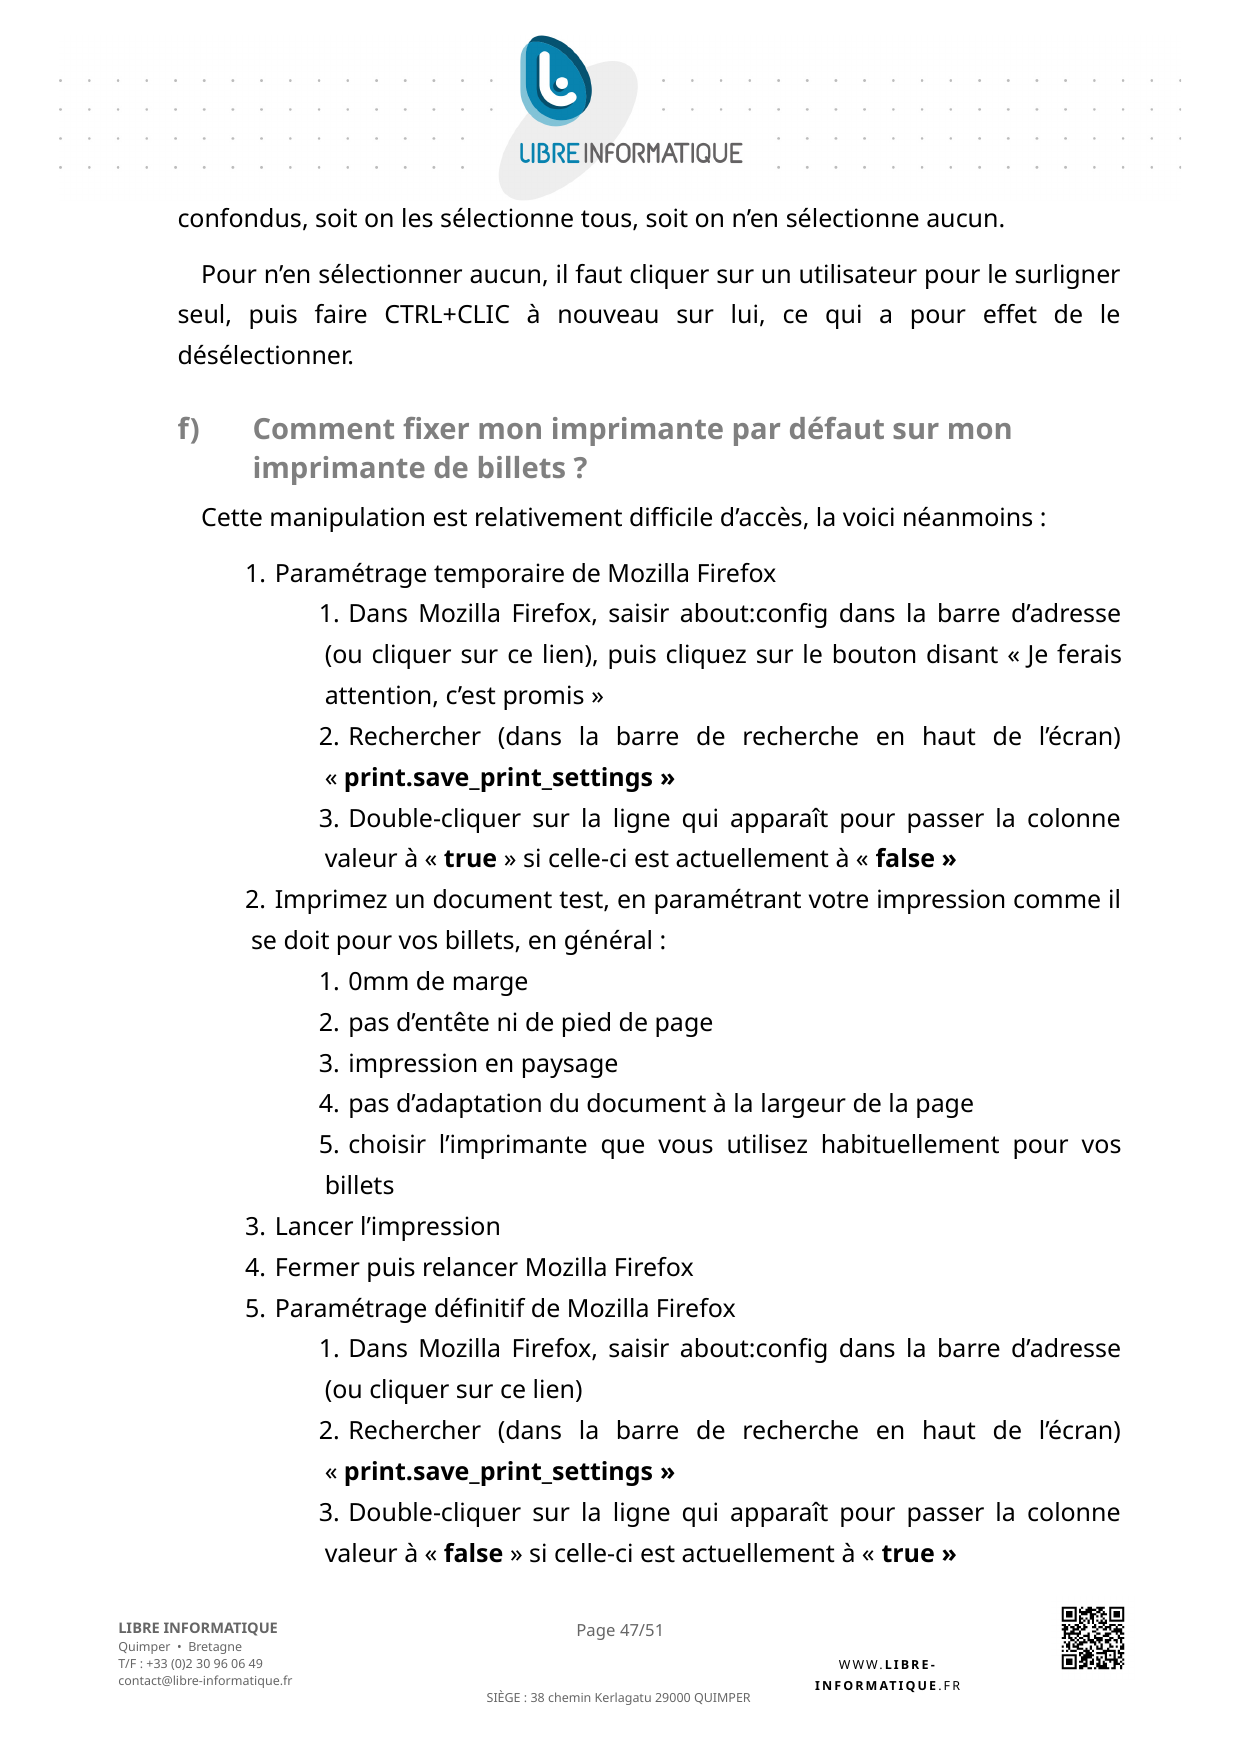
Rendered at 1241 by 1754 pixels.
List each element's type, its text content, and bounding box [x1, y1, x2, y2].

text confondus, soit on les sélectionne tous, soit on n’en sélectionne aucun. [177, 201, 1122, 235]
text Pour n’en sélectionner aucun, il faut cliquer sur un utilisateur pour le surligner seul, puis faire CTRL+CLIC à nouveau sur lui, ce qui a pour effet de le désélectionner. [177, 256, 1122, 372]
list Fermer puis relancer Mozilla Firefox [221, 1249, 1122, 1283]
list Lancer l’impression [221, 1208, 1122, 1243]
text Cette manipulation est relativement difficile d’accès, la voici néanmoins : [177, 500, 1122, 534]
list Imprimez un document test, en paramétrant votre impression comme il se doit pour vos billets, en général : [221, 882, 1122, 957]
picture [540, 52, 576, 106]
list pas d’entête ni de pied de page [295, 1004, 1122, 1038]
picture [59, 35, 1182, 201]
list Rechercher (dans la barre de recherche en haut de l’écran) « print.save_print_settings » [295, 718, 1122, 793]
list Paramétrage temporaire de Mozilla Firefox [221, 555, 1122, 589]
list Dans Mozilla Firefox, saisir about:config dans la barre d’adresse (ou cliquer sur ce lien) [295, 1331, 1122, 1406]
list pas d’adaptation du document à la largeur de la page [295, 1086, 1122, 1120]
list Paramétrage définitif de Mozilla Firefox [221, 1290, 1122, 1324]
picture [557, 78, 567, 88]
list Dans Mozilla Firefox, saisir about:config dans la barre d’adresse (ou cliquer sur ce lien), puis cliquez sur le bouton disant « Je ferais attention, c’est promis » [295, 596, 1122, 712]
list Double-cliquer sur la ligne qui apparaît pour passer la colonne valeur à « false » si celle-ci est actuellement à « true » [295, 1494, 1122, 1569]
list impression en paysage [295, 1045, 1122, 1079]
list choisir l’imprimante que vous utilisez habituellement pour vos billets [295, 1127, 1122, 1202]
picture [1051, 1596, 1135, 1680]
list Double-cliquer sur la ligne qui apparaît pour passer la colonne valeur à « true » si celle-ci est actuellement à « false » [295, 800, 1122, 875]
list 0mm de marge [295, 963, 1122, 998]
subtitle Comment fixer mon imprimante par défaut sur mon imprimante de billets ? [177, 408, 1122, 487]
list Rechercher (dans la barre de recherche en haut de l’écran) « print.save_print_settings » [295, 1413, 1122, 1488]
